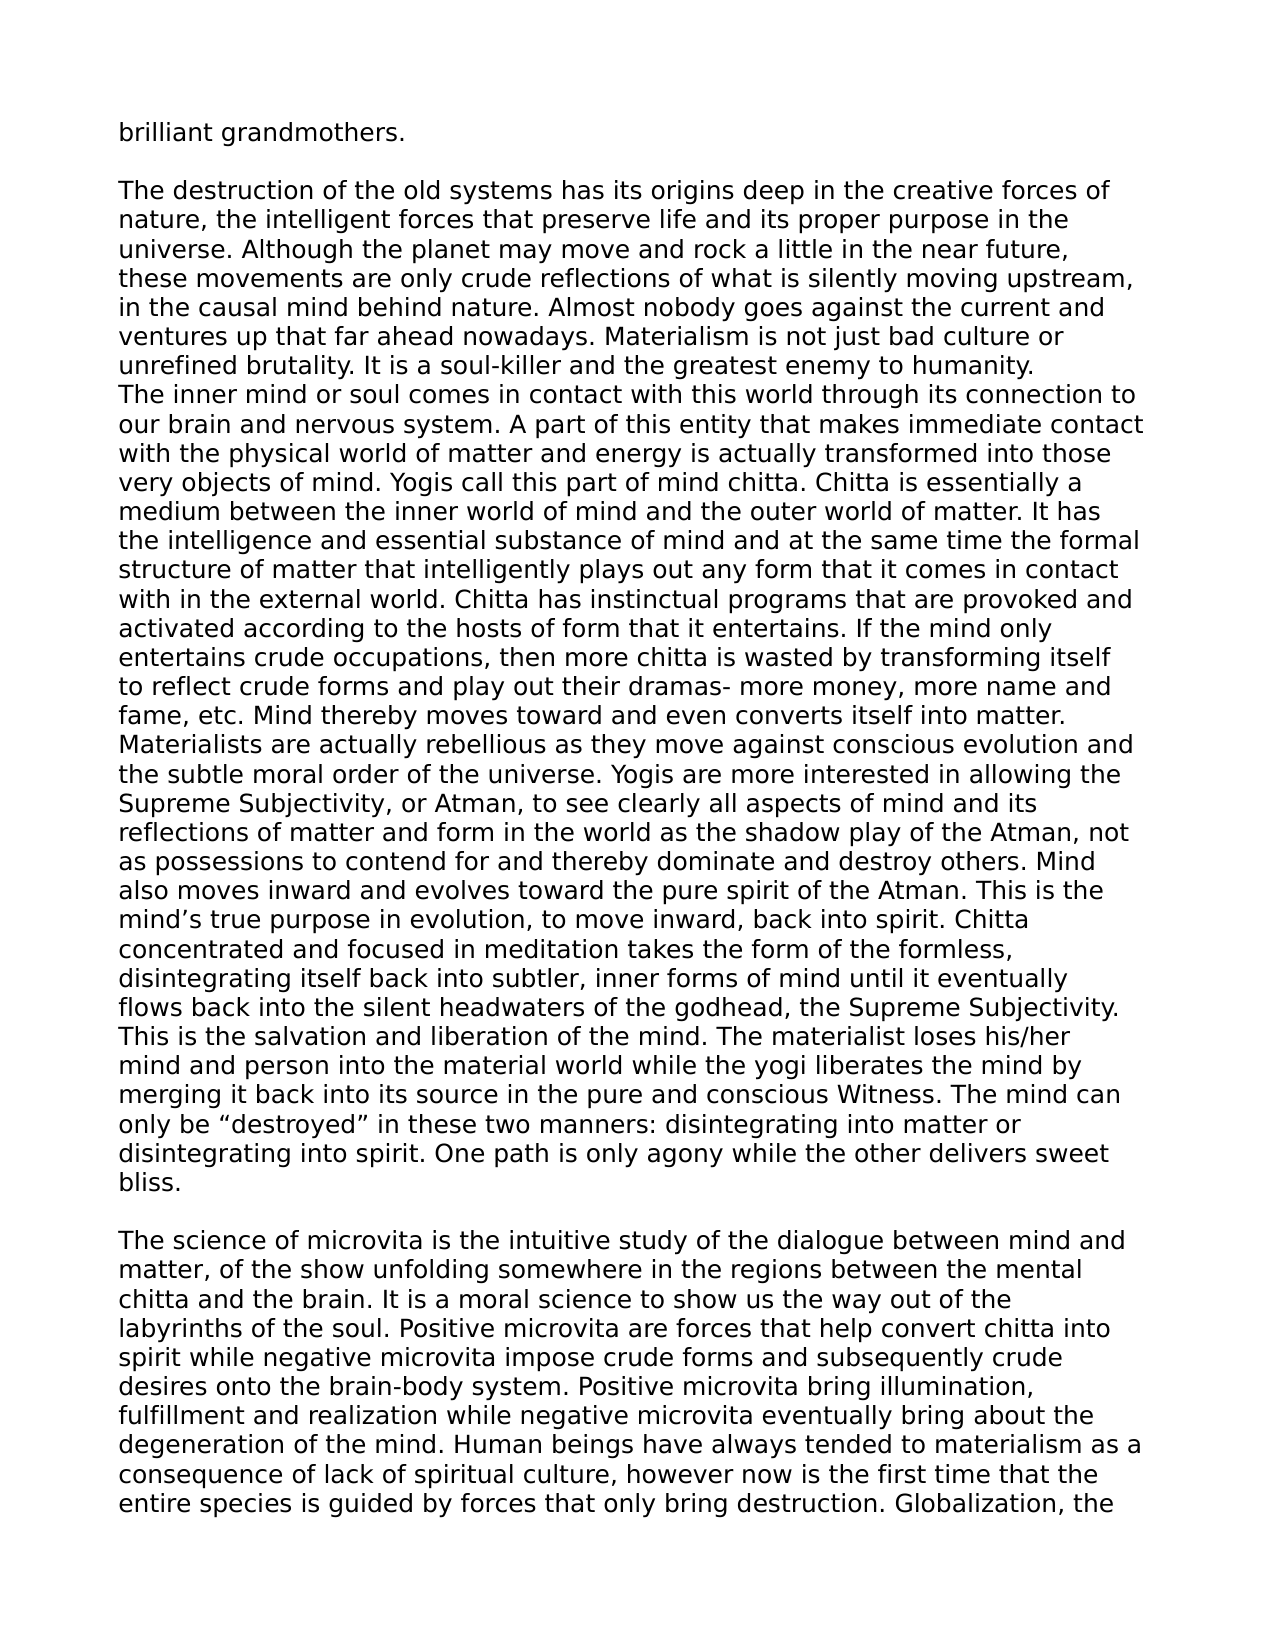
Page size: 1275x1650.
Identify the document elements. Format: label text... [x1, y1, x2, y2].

text with in the external world. Chitta has instinctual programs that are provoked and [118, 585, 1157, 614]
text chitta and the brain. It is a moral science to show us the way out of the [118, 1285, 1157, 1314]
text The destruction of the old systems has its origins deep in the creative forces of [118, 176, 1157, 206]
text only be “destroyed” in these two manners: disintegrating into matter or [118, 1110, 1157, 1139]
text to reflect crude forms and play out their dramas- more money, more name and [118, 672, 1157, 701]
text Supreme Subjectivity, or Atman, to see clearly all aspects of mind and its [118, 789, 1157, 818]
text as possessions to contend for and thereby dominate and destroy others. Mind [118, 847, 1157, 876]
text unrefined brutality. It is a soul-killer and the greatest enemy to humanity. [118, 351, 1157, 381]
text medium between the inner world of mind and the outer world of matter. It has [118, 497, 1157, 526]
text entire species is guided by forces that only bring destruction. Globalization, the [118, 1489, 1157, 1518]
text activated according to the hosts of form that it entertains. If the mind only [118, 614, 1157, 643]
text merging it back into its source in the pure and conscious Witness. The mind can [118, 1081, 1157, 1110]
text desires onto the brain-body system. Positive microvita bring illumination, [118, 1372, 1157, 1401]
text entertains crude occupations, then more chitta is wasted by transforming itself [118, 643, 1157, 672]
text The science of microvita is the intuitive study of the dialogue between mind and [118, 1226, 1157, 1256]
text mind’s true purpose in evolution, to move inward, back into spirit. Chitta [118, 906, 1157, 935]
text these movements are only crude reflections of what is silently moving upstream, [118, 264, 1157, 293]
text labyrinths of the soul. Positive microvita are forces that help convert chitta into [118, 1314, 1157, 1343]
text fame, etc. Mind thereby moves toward and even converts itself into matter. [118, 701, 1157, 731]
text disintegrating itself back into subtler, inner forms of mind until it eventually [118, 964, 1157, 993]
text also moves inward and evolves toward the pure spirit of the Atman. This is the [118, 876, 1157, 906]
text concentrated and focused in meditation takes the form of the formless, [118, 935, 1157, 964]
text This is the salvation and liberation of the mind. The materialist loses his/her [118, 1022, 1157, 1051]
text in the causal mind behind nature. Almost nobody goes against the current and [118, 293, 1157, 322]
text nature, the intelligent forces that preserve life and its proper purpose in the [118, 206, 1157, 235]
text structure of matter that intelligently plays out any form that it comes in contact [118, 556, 1157, 585]
text universe. Although the planet may move and rock a little in the near future, [118, 235, 1157, 264]
text reflections of matter and form in the world as the shadow play of the Atman, not [118, 818, 1157, 847]
text Materialists are actually rebellious as they move against conscious evolution and [118, 731, 1157, 760]
text with the physical world of matter and energy is actually transformed into those [118, 439, 1157, 468]
text brilliant grandmothers. [118, 118, 1157, 147]
text very objects of mind. Yogis call this part of mind chitta. Chitta is essentially a [118, 468, 1157, 497]
text disintegrating into spirit. One path is only agony while the other delivers sweet [118, 1139, 1157, 1168]
text our brain and nervous system. A part of this entity that makes immediate contact [118, 410, 1157, 439]
text matter, of the show unfolding somewhere in the regions between the mental [118, 1256, 1157, 1285]
text degeneration of the mind. Human beings have always tended to materialism as a [118, 1431, 1157, 1460]
text mind and person into the material world while the yogi liberates the mind by [118, 1051, 1157, 1081]
text the subtle moral order of the universe. Yogis are more interested in allowing the [118, 760, 1157, 789]
text flows back into the silent headwaters of the godhead, the Supreme Subjectivity. [118, 993, 1157, 1022]
text spirit while negative microvita impose crude forms and subsequently crude [118, 1343, 1157, 1372]
text bliss. [118, 1168, 1157, 1197]
text The inner mind or soul comes in contact with this world through its connection to [118, 381, 1157, 410]
text fulfillment and realization while negative microvita eventually bring about the [118, 1401, 1157, 1431]
text the intelligence and essential substance of mind and at the same time the formal [118, 526, 1157, 556]
text ventures up that far ahead nowadays. Materialism is not just bad culture or [118, 322, 1157, 351]
text consequence of lack of spiritual culture, however now is the first time that the [118, 1460, 1157, 1489]
